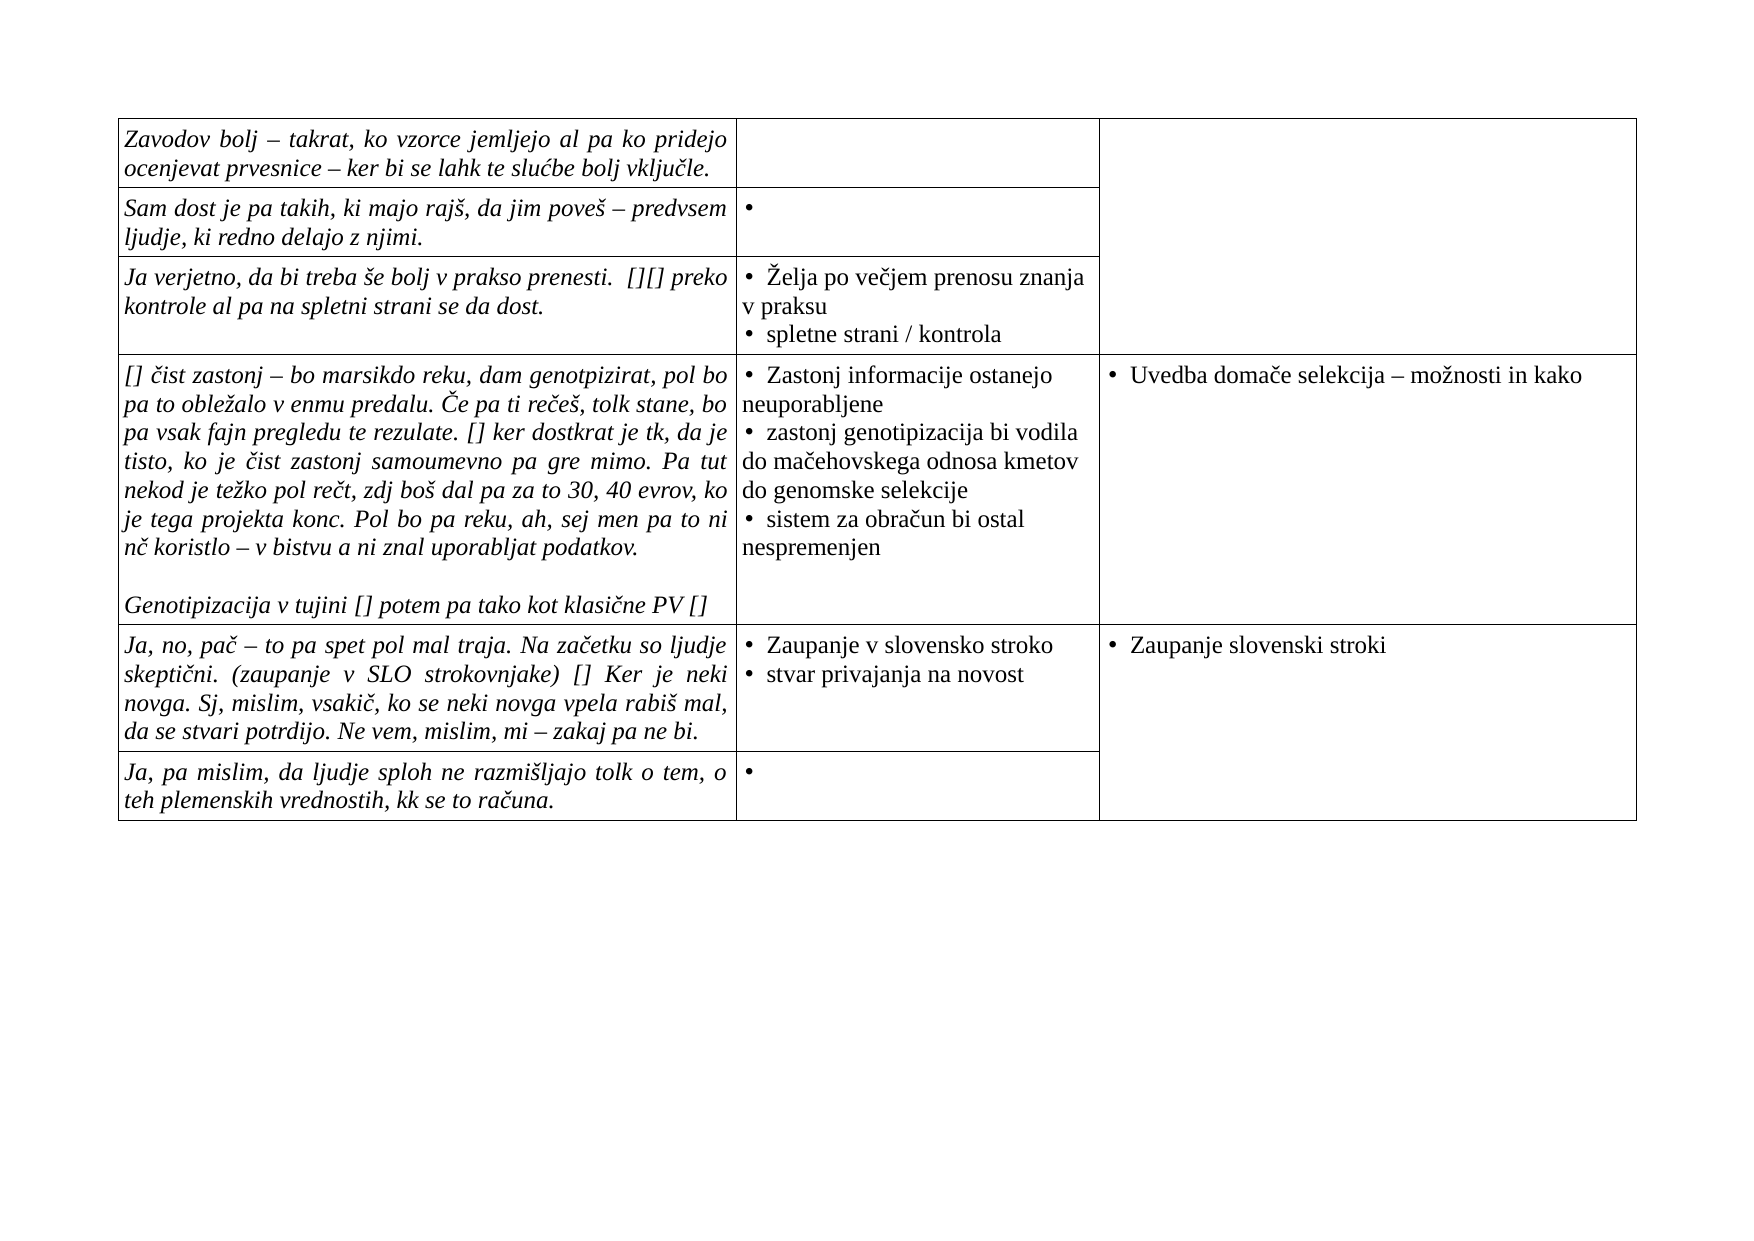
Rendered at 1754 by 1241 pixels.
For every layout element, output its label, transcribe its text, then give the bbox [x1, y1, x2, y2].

table_cell Ja verjetno, da bi treba še bolj v prakso prenesti. [][] preko kontrole al pa na spletni strani se da dost. [119, 257, 736, 354]
table_cell Sam dost je pa takih, ki majo rajš, da jim poveš – predvsem ljudje, ki redno delajo z njimi. [119, 188, 736, 256]
table_cell [737, 752, 1099, 820]
table_cell Ja, no, pač – to pa spet pol mal traja. Na začetku so ljudje skeptični. (zaupanje v SLO strokovnjake) [] Ker je neki novga. Sj, mislim, vsakič, ko se neki novga vpela rabiš mal, da se stvari potrdijo. Ne vem, mislim, mi – zakaj pa ne bi. [119, 625, 736, 751]
table_cell [1100, 119, 1636, 354]
table_cell Zaupanje v slovensko stroko stvar privajanja na novost [737, 625, 1099, 751]
table_cell Zavodov bolj – takrat, ko vzorce jemljejo al pa ko pridejo ocenjevat prvesnice – ker bi se lahk te slućbe bolj vključle. [119, 119, 736, 187]
table_cell [] čist zastonj – bo marsikdo reku, dam genotpizirat, pol bo pa to obležalo v enmu predalu. Če pa ti rečeš, tolk stane, bo pa vsak fajn pregledu te rezulate. [] ker dostkrat je tk, da je tisto, ko je čist zastonj samoumevno pa gre mimo. Pa tut nekod je težko pol rečt, zdj boš dal pa za to 30, 40 evrov, ko je tega projekta konc. Pol bo pa reku, ah, sej men pa to ni nč koristlo – v bistvu a ni znal uporabljat podatkov. Genotipizacija v tujini [] potem pa tako kot klasične PV [] [119, 355, 736, 624]
table_cell Želja po večjem prenosu znanja v praksu spletne strani / kontrola [737, 257, 1099, 354]
table_cell Zaupanje slovenski stroki [1100, 625, 1636, 820]
table_cell [737, 188, 1099, 256]
table_cell Zastonj informacije ostanejo neuporabljene zastonj genotipizacija bi vodila do mačehovskega odnosa kmetov do genomske selekcije sistem za obračun bi ostal nespremenjen [737, 355, 1099, 624]
table_cell Uvedba domače selekcija – možnosti in kako [1100, 355, 1636, 624]
table_cell [737, 119, 1099, 187]
table_cell Ja, pa mislim, da ljudje sploh ne razmišljajo tolk o tem, o teh plemenskih vrednostih, kk se to računa. [119, 752, 736, 820]
